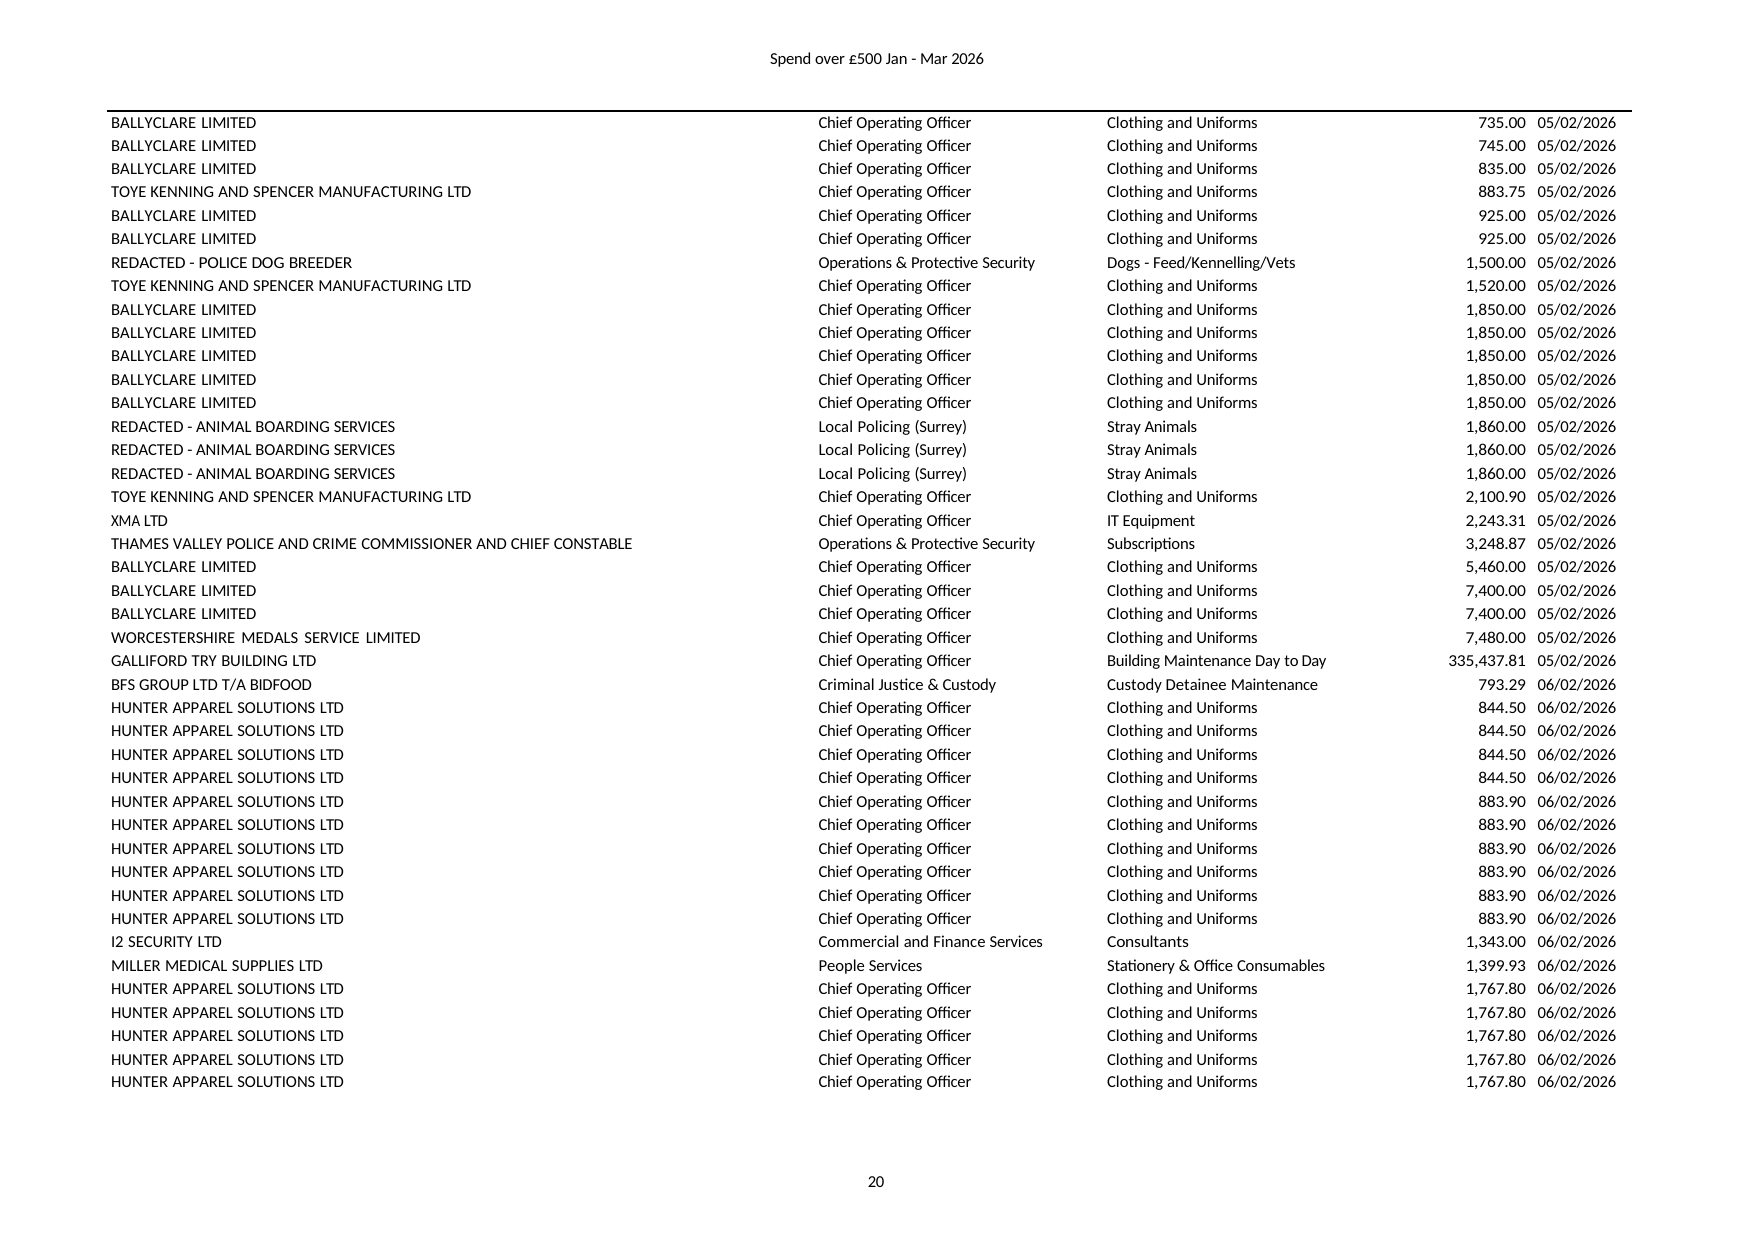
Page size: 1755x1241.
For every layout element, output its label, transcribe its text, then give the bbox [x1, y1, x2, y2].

table_cell 7,400.00 [1414, 579, 1533, 602]
table_cell Chief Operating Officer [814, 720, 1103, 743]
table_cell Chief Operating Officer [814, 134, 1103, 157]
table_cell 883.75 [1414, 180, 1533, 204]
table_cell 1,520.00 [1414, 274, 1533, 298]
table_cell REDACTED - ANIMAL BOARDING SERVICES [107, 462, 814, 485]
table_cell Local Policing (Surrey) [814, 462, 1103, 485]
table_cell 883.90 [1414, 813, 1533, 837]
table_cell 05/02/2026 [1534, 368, 1632, 391]
table_cell Chief Operating Officer [814, 743, 1103, 766]
table_cell 06/02/2026 [1534, 1024, 1632, 1048]
table_cell 06/02/2026 [1534, 930, 1632, 954]
table_cell 06/02/2026 [1534, 1071, 1632, 1093]
table_cell 793.29 [1414, 673, 1533, 696]
table_cell 1,850.00 [1414, 321, 1533, 344]
table_cell Chief Operating Officer [814, 391, 1103, 415]
table_cell Clothing and Uniforms [1103, 977, 1413, 1001]
table_cell 1,850.00 [1414, 298, 1533, 321]
table_cell BFS GROUP LTD T/A BIDFOOD [107, 673, 814, 696]
table_cell Chief Operating Officer [814, 485, 1103, 508]
table_cell 05/02/2026 [1534, 415, 1632, 438]
table_cell Chief Operating Officer [814, 227, 1103, 251]
table_cell Clothing and Uniforms [1103, 368, 1413, 391]
table_cell Consultants [1103, 930, 1413, 954]
table_cell Clothing and Uniforms [1103, 157, 1413, 180]
table_cell HUNTER APPAREL SOLUTIONS LTD [107, 1024, 814, 1048]
table_cell Chief Operating Officer [814, 649, 1103, 673]
table_cell Chief Operating Officer [814, 1071, 1103, 1093]
table_cell 05/02/2026 [1534, 391, 1632, 415]
table_cell HUNTER APPAREL SOLUTIONS LTD [107, 720, 814, 743]
table_cell Clothing and Uniforms [1103, 555, 1413, 579]
table_cell BALLYCLARE LIMITED [107, 321, 814, 344]
table_cell 1,343.00 [1414, 930, 1533, 954]
table_cell Commercial and Finance Services [814, 930, 1103, 954]
table_cell Chief Operating Officer [814, 180, 1103, 204]
table_cell Clothing and Uniforms [1103, 884, 1413, 907]
table_cell Clothing and Uniforms [1103, 1001, 1413, 1024]
table_cell 7,480.00 [1414, 626, 1533, 649]
table_cell HUNTER APPAREL SOLUTIONS LTD [107, 977, 814, 1001]
table_cell BALLYCLARE LIMITED [107, 204, 814, 227]
table_cell 735.00 [1414, 112, 1533, 133]
table_cell Chief Operating Officer [814, 626, 1103, 649]
table_cell Clothing and Uniforms [1103, 602, 1413, 626]
table_cell Local Policing (Surrey) [814, 438, 1103, 462]
table_cell 05/02/2026 [1534, 274, 1632, 298]
table_cell Clothing and Uniforms [1103, 790, 1413, 813]
table_cell THAMES VALLEY POLICE AND CRIME COMMISSIONER AND CHIEF CONSTABLE [107, 532, 814, 555]
table_cell Clothing and Uniforms [1103, 1071, 1413, 1093]
table_cell REDACTED - ANIMAL BOARDING SERVICES [107, 415, 814, 438]
table_cell Clothing and Uniforms [1103, 743, 1413, 766]
table_cell 05/02/2026 [1534, 579, 1632, 602]
table_cell People Services [814, 954, 1103, 977]
table_cell Clothing and Uniforms [1103, 274, 1413, 298]
table_cell 05/02/2026 [1534, 251, 1632, 274]
table_cell 883.90 [1414, 907, 1533, 930]
table_cell Stray Animals [1103, 462, 1413, 485]
table_cell 883.90 [1414, 860, 1533, 883]
table_cell 1,399.93 [1414, 954, 1533, 977]
table_cell 05/02/2026 [1534, 227, 1632, 251]
table_cell 05/02/2026 [1534, 462, 1632, 485]
table_cell 1,850.00 [1414, 391, 1533, 415]
table_cell 05/02/2026 [1534, 649, 1632, 673]
table_cell Chief Operating Officer [814, 368, 1103, 391]
table_cell BALLYCLARE LIMITED [107, 579, 814, 602]
table_cell HUNTER APPAREL SOLUTIONS LTD [107, 837, 814, 860]
table_cell 844.50 [1414, 720, 1533, 743]
table_cell Clothing and Uniforms [1103, 626, 1413, 649]
table_cell 883.90 [1414, 884, 1533, 907]
table_cell Chief Operating Officer [814, 884, 1103, 907]
table_cell 2,243.31 [1414, 509, 1533, 532]
table_cell 925.00 [1414, 227, 1533, 251]
table_cell 06/02/2026 [1534, 1048, 1632, 1071]
table_cell 1,860.00 [1414, 415, 1533, 438]
table_cell Chief Operating Officer [814, 813, 1103, 837]
table_cell Clothing and Uniforms [1103, 696, 1413, 719]
table_cell BALLYCLARE LIMITED [107, 134, 814, 157]
table_cell Clothing and Uniforms [1103, 907, 1413, 930]
table_cell Chief Operating Officer [814, 157, 1103, 180]
table_cell 06/02/2026 [1534, 673, 1632, 696]
table_cell Clothing and Uniforms [1103, 860, 1413, 883]
table_cell 05/02/2026 [1534, 345, 1632, 368]
table_cell HUNTER APPAREL SOLUTIONS LTD [107, 766, 814, 790]
table_cell 06/02/2026 [1534, 977, 1632, 1001]
table_cell 05/02/2026 [1534, 112, 1632, 133]
table_cell Chief Operating Officer [814, 509, 1103, 532]
table_cell MILLER MEDICAL SUPPLIES LTD [107, 954, 814, 977]
table_cell 05/02/2026 [1534, 626, 1632, 649]
table_cell 06/02/2026 [1534, 884, 1632, 907]
table_cell Chief Operating Officer [814, 274, 1103, 298]
table_cell 05/02/2026 [1534, 555, 1632, 579]
table_cell 05/02/2026 [1534, 157, 1632, 180]
table_cell 5,460.00 [1414, 555, 1533, 579]
table_cell BALLYCLARE LIMITED [107, 368, 814, 391]
table_cell BALLYCLARE LIMITED [107, 345, 814, 368]
table_cell REDACTED - ANIMAL BOARDING SERVICES [107, 438, 814, 462]
table_cell Chief Operating Officer [814, 766, 1103, 790]
table_cell HUNTER APPAREL SOLUTIONS LTD [107, 1001, 814, 1024]
table_cell REDACTED - POLICE DOG BREEDER [107, 251, 814, 274]
table_cell 1,767.80 [1414, 977, 1533, 1001]
table_cell 844.50 [1414, 696, 1533, 719]
table_cell TOYE KENNING AND SPENCER MANUFACTURING LTD [107, 274, 814, 298]
table_cell Clothing and Uniforms [1103, 345, 1413, 368]
table_cell Clothing and Uniforms [1103, 298, 1413, 321]
table_cell HUNTER APPAREL SOLUTIONS LTD [107, 1048, 814, 1071]
table_cell 06/02/2026 [1534, 954, 1632, 977]
table_cell HUNTER APPAREL SOLUTIONS LTD [107, 860, 814, 883]
table_cell Subscriptions [1103, 532, 1413, 555]
table_cell 06/02/2026 [1534, 696, 1632, 719]
table_cell Building Maintenance Day to Day [1103, 649, 1413, 673]
table_cell 05/02/2026 [1534, 321, 1632, 344]
table_cell Clothing and Uniforms [1103, 204, 1413, 227]
table_cell XMA LTD [107, 509, 814, 532]
table_cell 06/02/2026 [1534, 907, 1632, 930]
table_cell Chief Operating Officer [814, 204, 1103, 227]
table_cell 1,850.00 [1414, 368, 1533, 391]
table_cell Clothing and Uniforms [1103, 579, 1413, 602]
table_cell HUNTER APPAREL SOLUTIONS LTD [107, 790, 814, 813]
table_cell HUNTER APPAREL SOLUTIONS LTD [107, 813, 814, 837]
table_cell WORCESTERSHIRE MEDALS SERVICE LIMITED [107, 626, 814, 649]
table_cell GALLIFORD TRY BUILDING LTD [107, 649, 814, 673]
table_cell Local Policing (Surrey) [814, 415, 1103, 438]
table_cell 06/02/2026 [1534, 837, 1632, 860]
table_cell 1,767.80 [1414, 1001, 1533, 1024]
table_cell 06/02/2026 [1534, 813, 1632, 837]
table_cell Chief Operating Officer [814, 1001, 1103, 1024]
table_cell Clothing and Uniforms [1103, 1048, 1413, 1071]
table_cell 1,767.80 [1414, 1024, 1533, 1048]
table_cell Chief Operating Officer [814, 837, 1103, 860]
table_cell 06/02/2026 [1534, 743, 1632, 766]
table_cell Chief Operating Officer [814, 1024, 1103, 1048]
table_cell 05/02/2026 [1534, 204, 1632, 227]
table_cell 05/02/2026 [1534, 438, 1632, 462]
table_cell Stationery & Office Consumables [1103, 954, 1413, 977]
table_cell 06/02/2026 [1534, 766, 1632, 790]
table_cell BALLYCLARE LIMITED [107, 157, 814, 180]
table_cell 835.00 [1414, 157, 1533, 180]
table_cell Clothing and Uniforms [1103, 112, 1413, 133]
table_cell HUNTER APPAREL SOLUTIONS LTD [107, 743, 814, 766]
table_cell 2,100.90 [1414, 485, 1533, 508]
table_cell Clothing and Uniforms [1103, 227, 1413, 251]
table_cell 1,767.80 [1414, 1071, 1533, 1093]
table_cell Chief Operating Officer [814, 345, 1103, 368]
table_cell BALLYCLARE LIMITED [107, 602, 814, 626]
table_cell HUNTER APPAREL SOLUTIONS LTD [107, 884, 814, 907]
table_cell TOYE KENNING AND SPENCER MANUFACTURING LTD [107, 180, 814, 204]
table_cell Chief Operating Officer [814, 1048, 1103, 1071]
table_cell 05/02/2026 [1534, 532, 1632, 555]
table_cell 1,767.80 [1414, 1048, 1533, 1071]
table_cell Chief Operating Officer [814, 579, 1103, 602]
table_cell Chief Operating Officer [814, 555, 1103, 579]
table_cell Criminal Justice & Custody [814, 673, 1103, 696]
table_cell I2 SECURITY LTD [107, 930, 814, 954]
table_cell 06/02/2026 [1534, 1001, 1632, 1024]
table_cell 1,860.00 [1414, 438, 1533, 462]
table_cell 05/02/2026 [1534, 298, 1632, 321]
table_cell 05/02/2026 [1534, 602, 1632, 626]
table_cell Stray Animals [1103, 415, 1413, 438]
table_cell Chief Operating Officer [814, 790, 1103, 813]
table_cell Chief Operating Officer [814, 696, 1103, 719]
table_cell Clothing and Uniforms [1103, 720, 1413, 743]
table_cell Stray Animals [1103, 438, 1413, 462]
table_cell Chief Operating Officer [814, 977, 1103, 1001]
table_cell 883.90 [1414, 837, 1533, 860]
table_cell 06/02/2026 [1534, 860, 1632, 883]
table_cell Chief Operating Officer [814, 602, 1103, 626]
table_cell Chief Operating Officer [814, 860, 1103, 883]
table_cell 05/02/2026 [1534, 509, 1632, 532]
table_cell Clothing and Uniforms [1103, 391, 1413, 415]
table_cell 335,437.81 [1414, 649, 1533, 673]
table_cell HUNTER APPAREL SOLUTIONS LTD [107, 1071, 814, 1093]
table_cell Dogs - Feed/Kennelling/Vets [1103, 251, 1413, 274]
table_cell Chief Operating Officer [814, 112, 1103, 133]
table_cell Operations & Protective Security [814, 251, 1103, 274]
table_cell 05/02/2026 [1534, 134, 1632, 157]
table_cell Custody Detainee Maintenance [1103, 673, 1413, 696]
table_cell 05/02/2026 [1534, 180, 1632, 204]
table_cell Chief Operating Officer [814, 298, 1103, 321]
table_cell Clothing and Uniforms [1103, 180, 1413, 204]
table_cell BALLYCLARE LIMITED [107, 227, 814, 251]
table_cell 7,400.00 [1414, 602, 1533, 626]
table_cell BALLYCLARE LIMITED [107, 391, 814, 415]
table_cell 06/02/2026 [1534, 790, 1632, 813]
table_cell BALLYCLARE LIMITED [107, 112, 814, 133]
table_cell Clothing and Uniforms [1103, 813, 1413, 837]
table_cell 844.50 [1414, 766, 1533, 790]
table_cell Clothing and Uniforms [1103, 1024, 1413, 1048]
table_cell Clothing and Uniforms [1103, 485, 1413, 508]
table_cell Operations & Protective Security [814, 532, 1103, 555]
table_cell 1,500.00 [1414, 251, 1533, 274]
table_cell BALLYCLARE LIMITED [107, 555, 814, 579]
table_cell Chief Operating Officer [814, 321, 1103, 344]
table_cell HUNTER APPAREL SOLUTIONS LTD [107, 696, 814, 719]
table_cell 745.00 [1414, 134, 1533, 157]
table_cell 1,860.00 [1414, 462, 1533, 485]
table_cell Clothing and Uniforms [1103, 134, 1413, 157]
table_cell 883.90 [1414, 790, 1533, 813]
table_cell BALLYCLARE LIMITED [107, 298, 814, 321]
table_cell Clothing and Uniforms [1103, 321, 1413, 344]
table_cell HUNTER APPAREL SOLUTIONS LTD [107, 907, 814, 930]
table_cell Clothing and Uniforms [1103, 837, 1413, 860]
table_cell 3,248.87 [1414, 532, 1533, 555]
table_cell 844.50 [1414, 743, 1533, 766]
table_cell 925.00 [1414, 204, 1533, 227]
table_cell Clothing and Uniforms [1103, 766, 1413, 790]
table_cell Chief Operating Officer [814, 907, 1103, 930]
table_cell 05/02/2026 [1534, 485, 1632, 508]
table_cell IT Equipment [1103, 509, 1413, 532]
table_cell 06/02/2026 [1534, 720, 1632, 743]
table_cell 1,850.00 [1414, 345, 1533, 368]
table_cell TOYE KENNING AND SPENCER MANUFACTURING LTD [107, 485, 814, 508]
